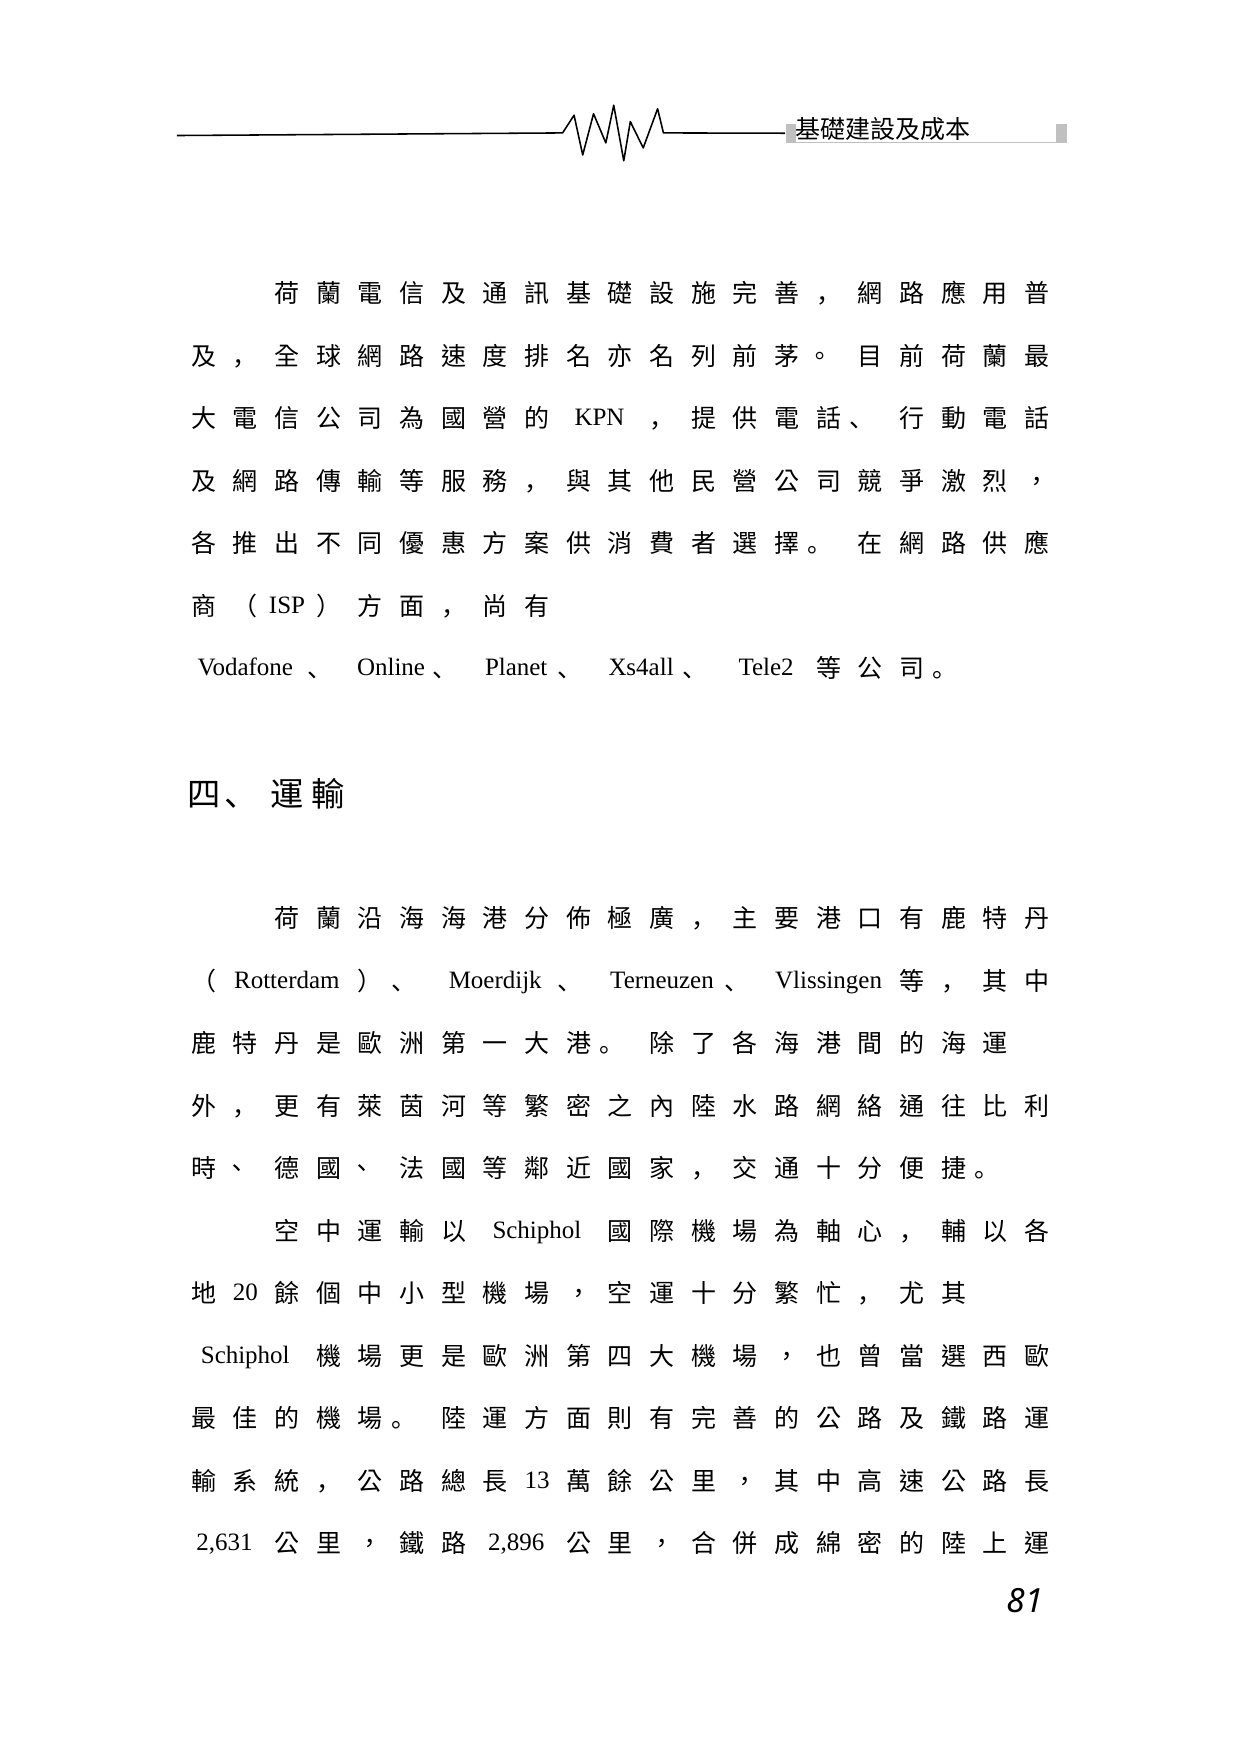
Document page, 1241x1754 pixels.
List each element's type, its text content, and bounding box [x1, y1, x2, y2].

text 荷蘭沿海海港分佈極廣，主要港口有鹿特丹（Rotterdam）、Moerdijk、Terneuzen、Vlissingen等，其中鹿特丹是歐洲第一大港。除了各海港間的海運外，更有萊茵河等繁密之內陸水路網絡通往比利時、德國、法國等鄰近國家，交通十分便捷。 [183, 875, 1058, 1188]
text 四、運輸 [183, 750, 1058, 813]
text 空中運輸以Schiphol國際機場為軸心，輔以各地20餘個中小型機場，空運十分繁忙，尤其Schiphol機場更是歐洲第四大機場，也曾當選西歐最佳的機場。陸運方面則有完善的公路及鐵路運輸系統，公路總長13萬餘公里，其中高速公路長2,631公里，鐵路2,896公里，合併成綿密的陸上運 [183, 1188, 1058, 1563]
text 荷蘭電信及通訊基礎設施完善，網路應用普及，全球網路速度排名亦名列前茅。目前荷蘭最大電信公司為國營的KPN，提供電話、行動電話及網路傳輸等服務，與其他民營公司競爭激烈，各推出不同優惠方案供消費者選擇。在網路供應商（ISP）方面，尚有Vodafone、Online、Planet、Xs4all、Tele2等公司。 [183, 250, 1058, 688]
